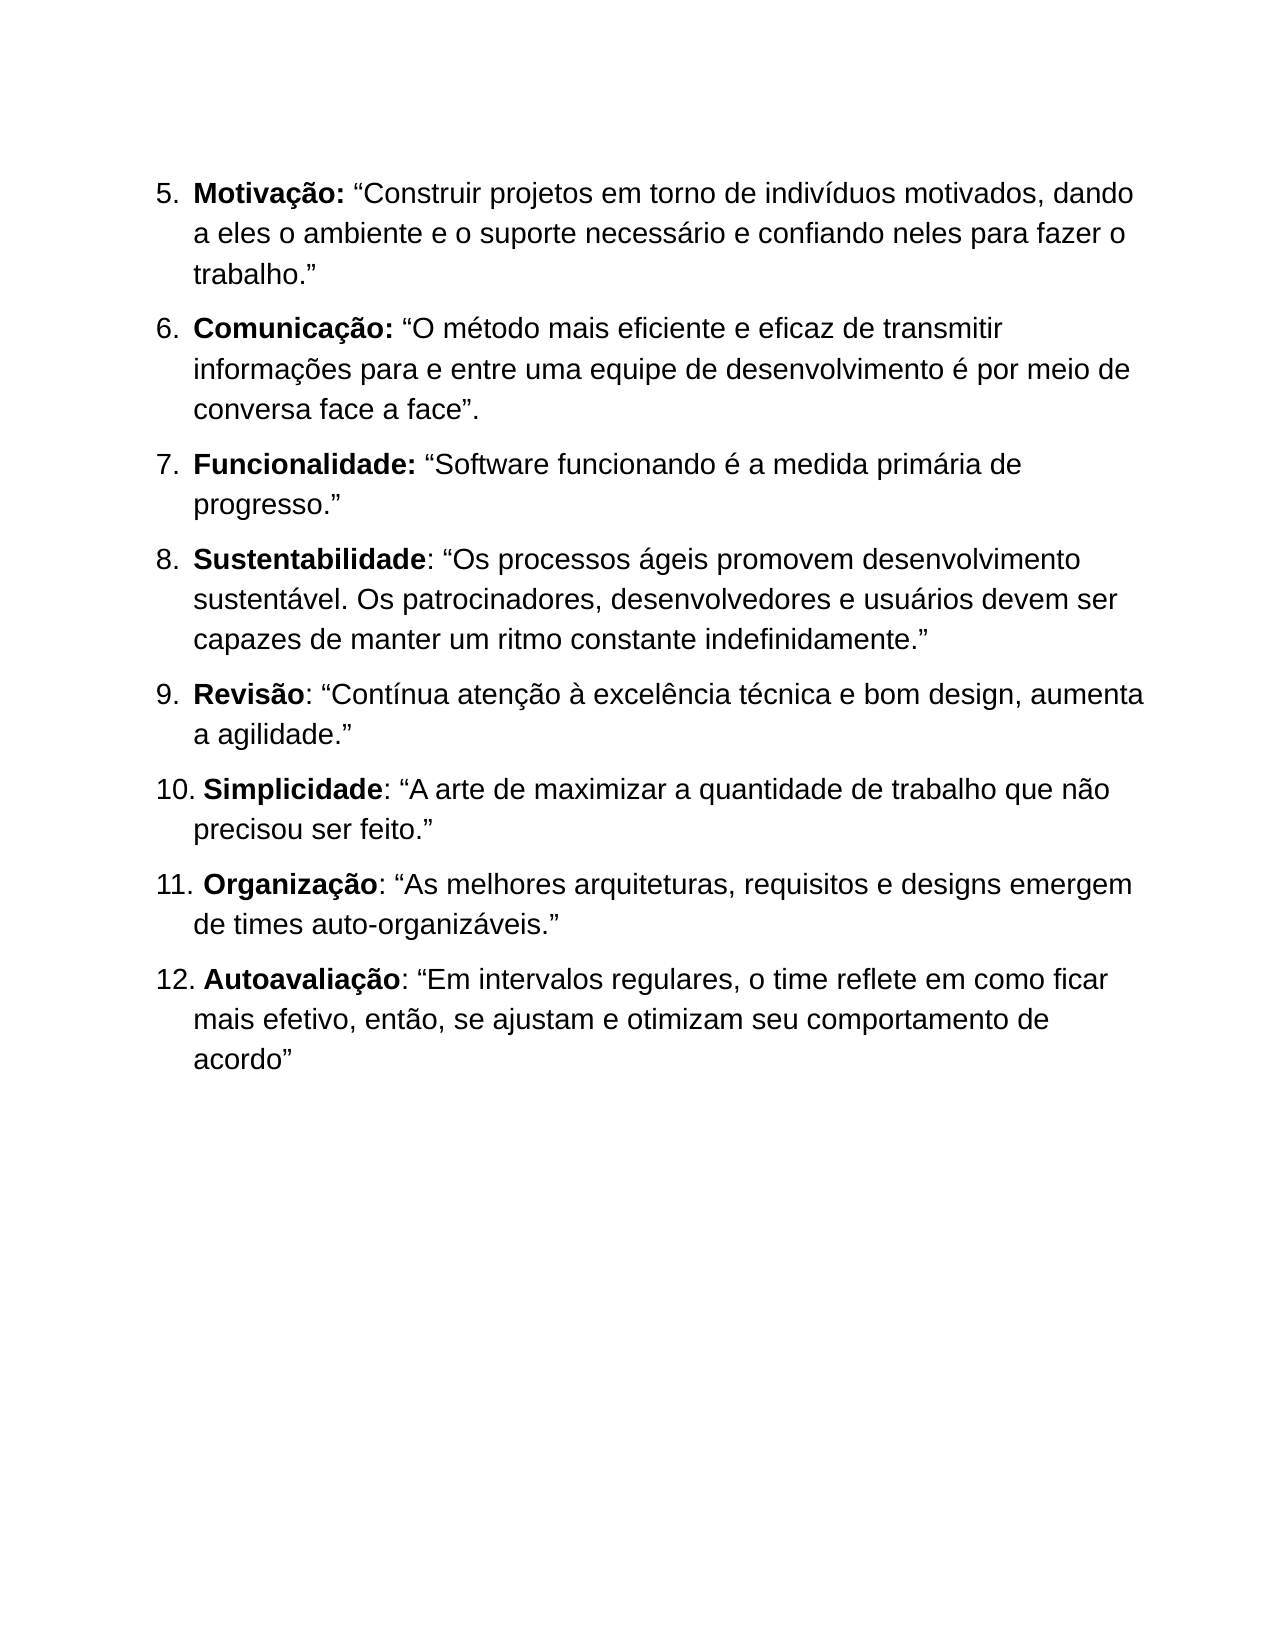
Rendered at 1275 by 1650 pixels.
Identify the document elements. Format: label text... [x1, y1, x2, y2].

list Comunicação: “O método mais eficiente e eficaz de transmitir informações para e entre uma equipe de desenvolvimento é por meio de conversa face a face”. [156, 312, 1157, 426]
list Autoavaliação: “Em intervalos regulares, o time reflete em como ficar mais efetivo, então, se ajustam e otimizam seu comportamento de acordo” [156, 962, 1157, 1076]
list Organização: “As melhores arquiteturas, requisitos e designs emergem de times auto-organizáveis.” [156, 867, 1157, 941]
list Revisão: “Contínua atenção à excelência técnica e bom design, aumenta a agilidade.” [156, 677, 1157, 751]
list Motivação: “Construir projetos em torno de indivíduos motivados, dando a eles o ambiente e o suporte necessário e confiando neles para fazer o trabalho.” [156, 176, 1157, 290]
list Funcionalidade: “Software funcionando é a medida primária de progresso.” [156, 447, 1157, 521]
list Sustentabilidade: “Os processos ágeis promovem desenvolvimento sustentável. Os patrocinadores, desenvolvedores e usuários devem ser capazes de manter um ritmo constante indefinidamente.” [156, 542, 1157, 656]
list Simplicidade: “A arte de maximizar a quantidade de trabalho que não precisou ser feito.” [156, 772, 1157, 846]
